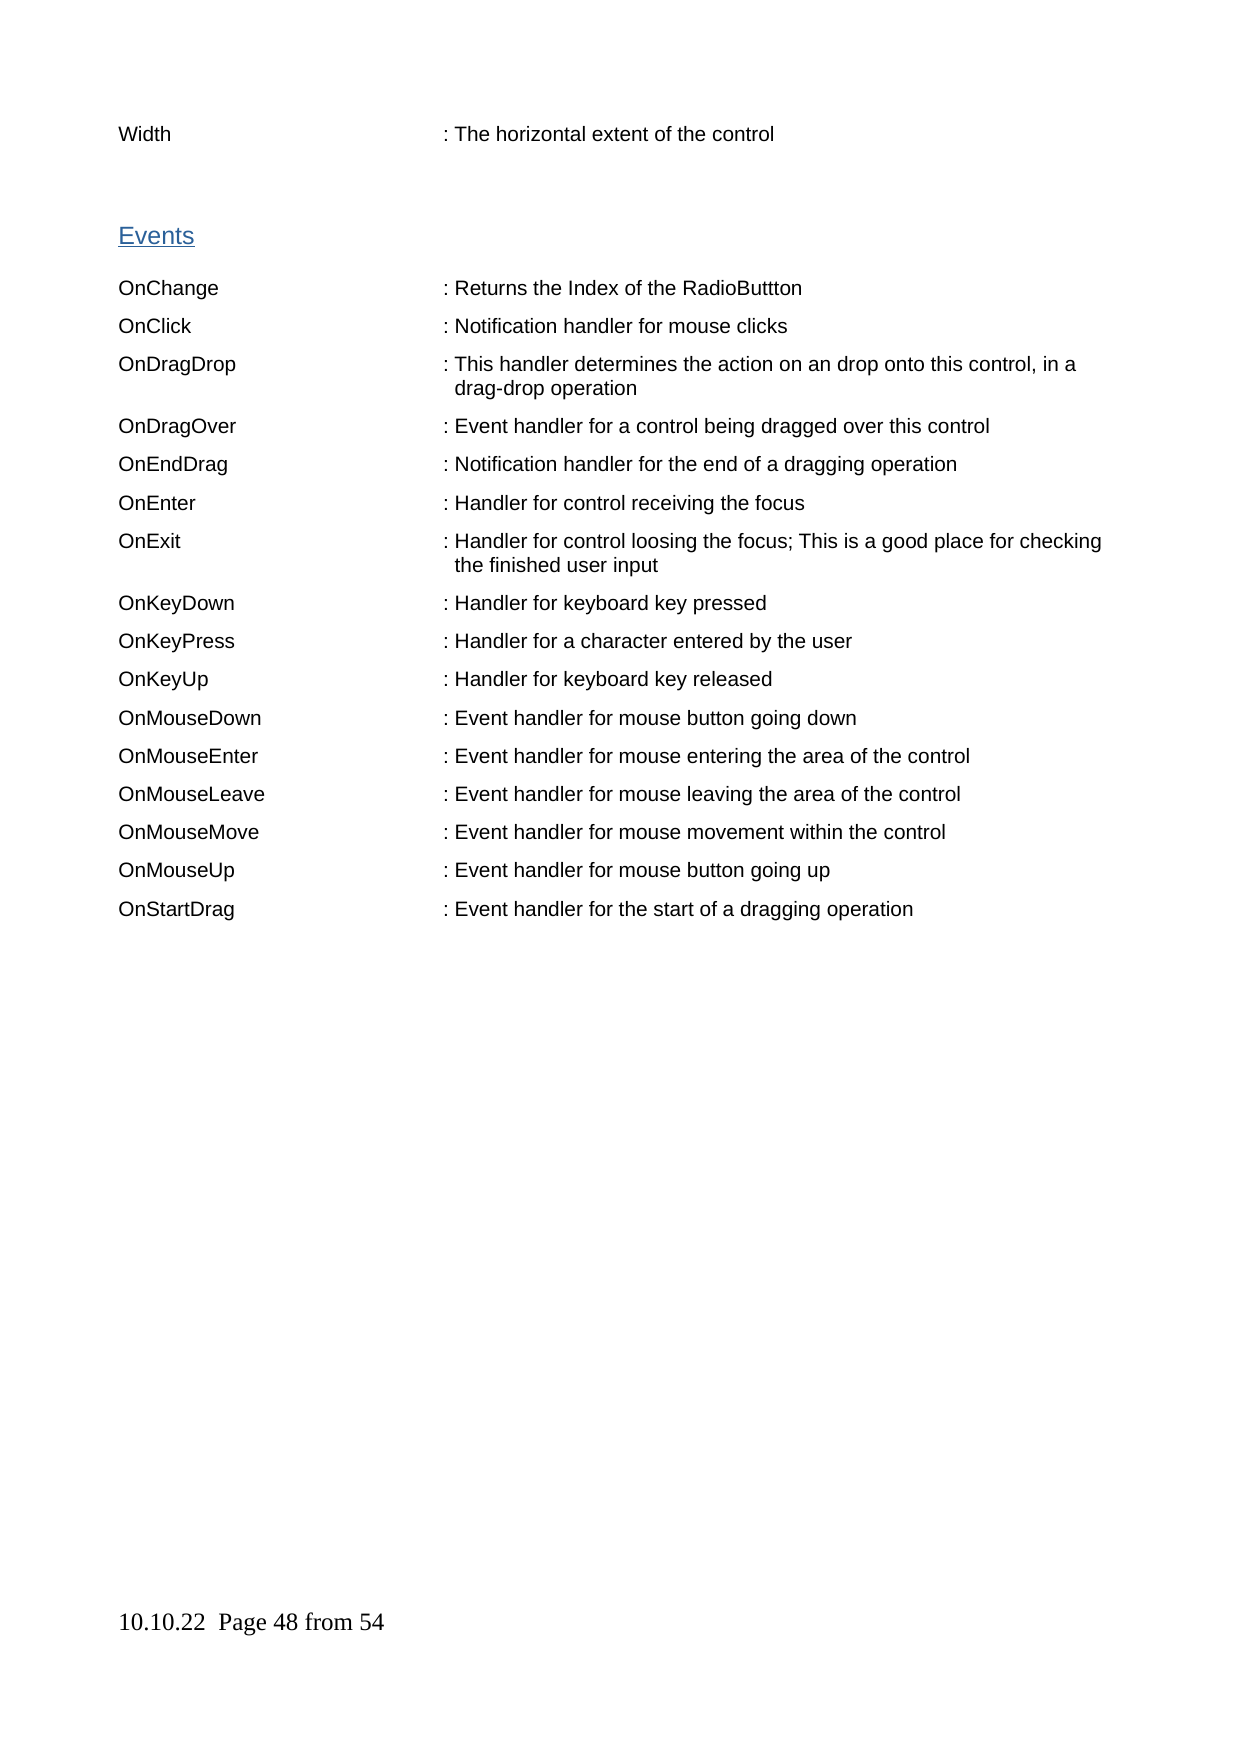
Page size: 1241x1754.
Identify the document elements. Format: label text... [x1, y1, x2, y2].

text OnEndDrag : Notification handler for the end of a dragging operation [118, 453, 1122, 477]
text OnKeyUp : Handler for keyboard key released [118, 668, 1122, 691]
text OnKeyDown : Handler for keyboard key pressed [118, 591, 1122, 615]
text OnMouseMove : Event handler for mouse movement within the control [118, 821, 1122, 844]
text OnMouseEnter : Event handler for mouse entering the area of the control [118, 744, 1122, 768]
text OnEnter : Handler for control receiving the focus [118, 491, 1122, 515]
text Width : The horizontal extent of the control [118, 118, 1122, 148]
text OnExit : Handler for control loosing the focus; This is a good place for checking the finished user input [118, 529, 1122, 577]
text OnMouseDown : Event handler for mouse button going down [118, 706, 1122, 730]
text OnMouseLeave : Event handler for mouse leaving the area of the control [118, 782, 1122, 806]
text OnChange : Returns the Index of the RadioButtton [118, 276, 1122, 300]
text OnKeyPress : Handler for a character entered by the user [118, 629, 1122, 653]
text OnStartDrag : Event handler for the start of a dragging operation [118, 897, 1122, 921]
text OnClick : Notification handler for mouse clicks [118, 315, 1122, 338]
text OnDragDrop : This handler determines the action on an drop onto this control, in a drag-drop operation [118, 353, 1122, 400]
subtitle Events [118, 221, 1122, 249]
text OnDragOver : Event handler for a control being dragged over this control [118, 415, 1122, 438]
text OnMouseUp : Event handler for mouse button going up [118, 859, 1122, 883]
